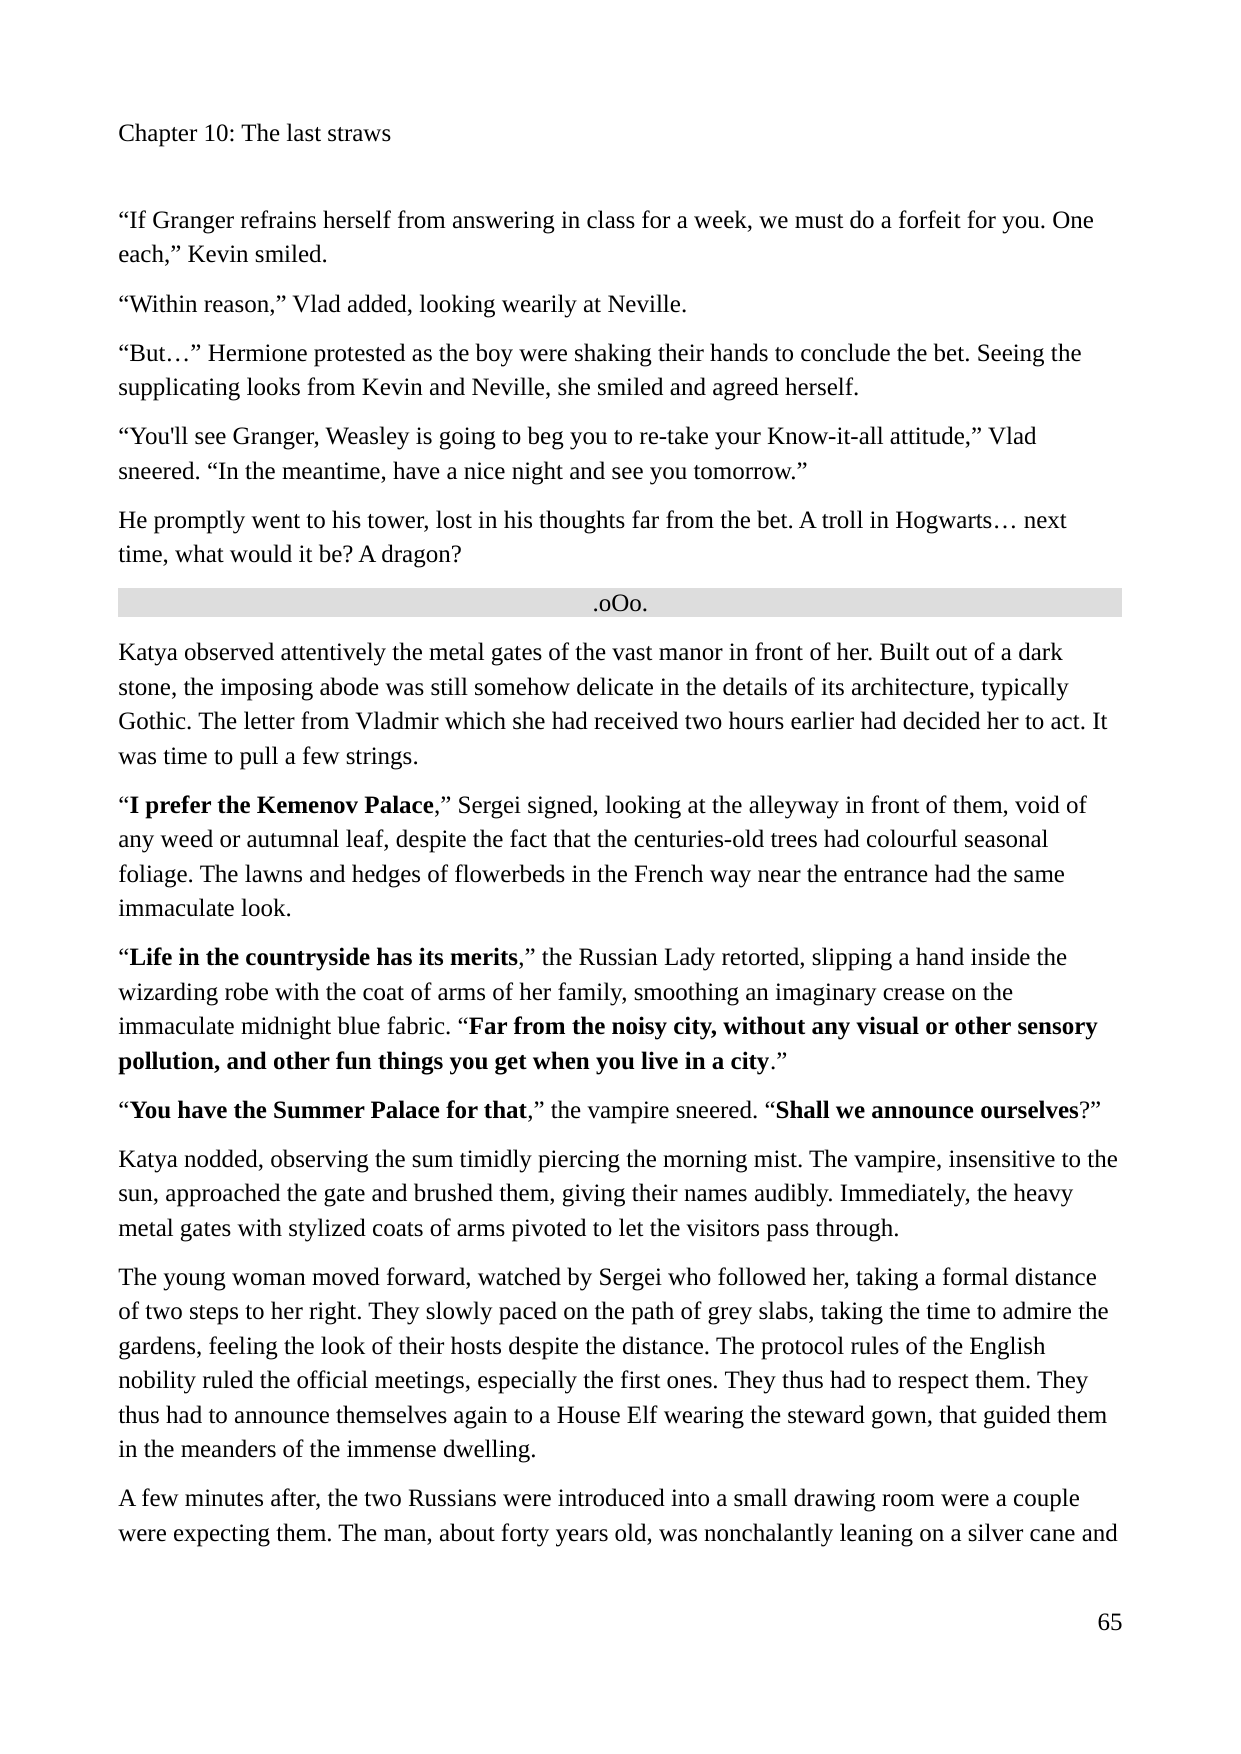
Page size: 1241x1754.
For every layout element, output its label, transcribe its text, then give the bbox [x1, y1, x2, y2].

text “You have the Summer Palace for that,” the vampire sneered. “Shall we announce ourselves?” [118, 1095, 1122, 1124]
text “Within reason,” Vlad added, looking wearily at Neville. [118, 289, 1122, 317]
text “Life in the countryside has its merits,” the Russian Lady retorted, slipping a hand inside the wizarding robe with the coat of arms of her family, smoothing an imaginary crease on the immaculate midnight blue fabric. “Far from the noisy city, without any visual or other sensory pollution, and other fun things you get when you live in a city.” [118, 942, 1122, 1074]
text The young woman moved forward, watched by Sergei who followed her, taking a formal distance of two steps to her right. They slowly paced on the path of grey slabs, taking the time to admire the gardens, feeling the look of their hosts despite the distance. The protocol rules of the English nobility ruled the official meetings, especially the first ones. They thus had to respect them. They thus had to announce themselves again to a House Elf wearing the steward gown, that guided them in the meanders of the immense dwelling. [118, 1262, 1122, 1463]
text .oOo. [118, 588, 1122, 617]
text “You'll see Granger, Weasley is going to beg you to re-take your Know-it-all attitude,” Vlad sneered. “In the meantime, have a nice night and see you tomorrow.” [118, 421, 1122, 484]
text Katya nodded, observing the sum timidly piercing the morning mist. The vampire, insensitive to the sun, approached the gate and brushed them, giving their names audibly. Immediately, the heavy metal gates with stylized coats of arms pivoted to let the visitors pass through. [118, 1144, 1122, 1242]
text “If Granger refrains herself from answering in class for a week, we must do a forfeit for you. One each,” Kevin smiled. [118, 205, 1122, 268]
text “I prefer the Kemenov Palace,” Sergei signed, looking at the alleyway in front of them, void of any weed or autumnal leaf, despite the fact that the centuries-old trees had colourful seasonal foliage. The lawns and hedges of flowerbeds in the French way near the entrance had the same immaculate look. [118, 790, 1122, 922]
text Katya observed attentively the metal gates of the vast manor in front of her. Built out of a dark stone, the imposing abode was still somehow delicate in the details of its architecture, typically Gothic. The letter from Vladmir which she had received two hours earlier had decided her to act. It was time to pull a few strings. [118, 637, 1122, 769]
text “But…” Hermione protested as the boy were shaking their hands to conclude the bet. Seeing the supplicating looks from Kevin and Neville, she smiled and agreed herself. [118, 338, 1122, 401]
text A few minutes after, the two Russians were introduced into a small drawing room were a couple were expecting them. The man, about forty years old, was nonchalantly leaning on a silver cane and [118, 1483, 1122, 1547]
text He promptly went to his tower, lost in his thoughts far from the bet. A troll in Hogwarts… next time, what would it be? A dragon? [118, 505, 1122, 568]
